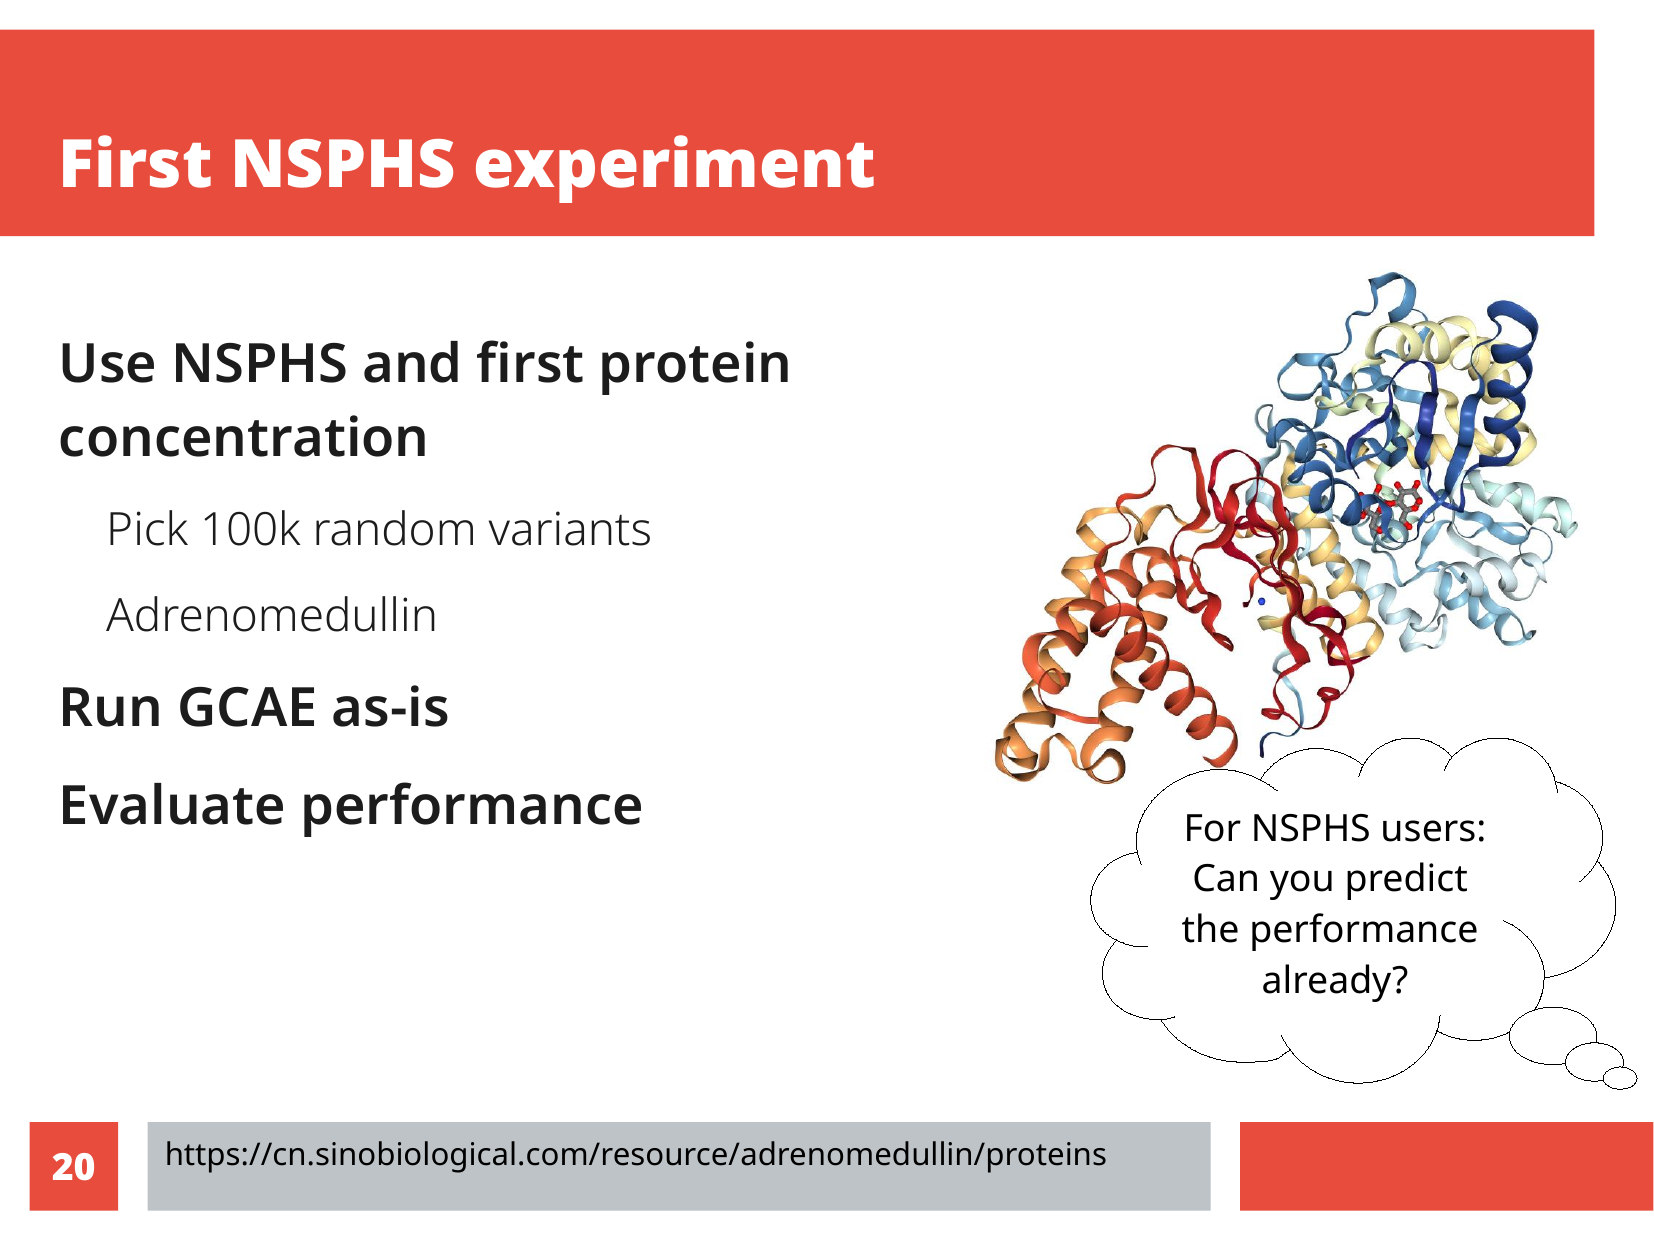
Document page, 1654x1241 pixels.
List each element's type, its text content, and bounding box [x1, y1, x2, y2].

text_box For NSPHS users: Can you predict the performance already? [1090, 738, 1638, 1090]
list Use NSPHS and first protein concentration Pick 100k random variants Adrenomedullin Run GCAE as-is Evaluate performance [59, 324, 1066, 1093]
title First NSPHS experiment [59, 59, 1595, 207]
picture [949, 269, 1591, 796]
text_box https://cn.sinobiological.com/resource/adrenomedullin/proteins [150, 1125, 1201, 1201]
